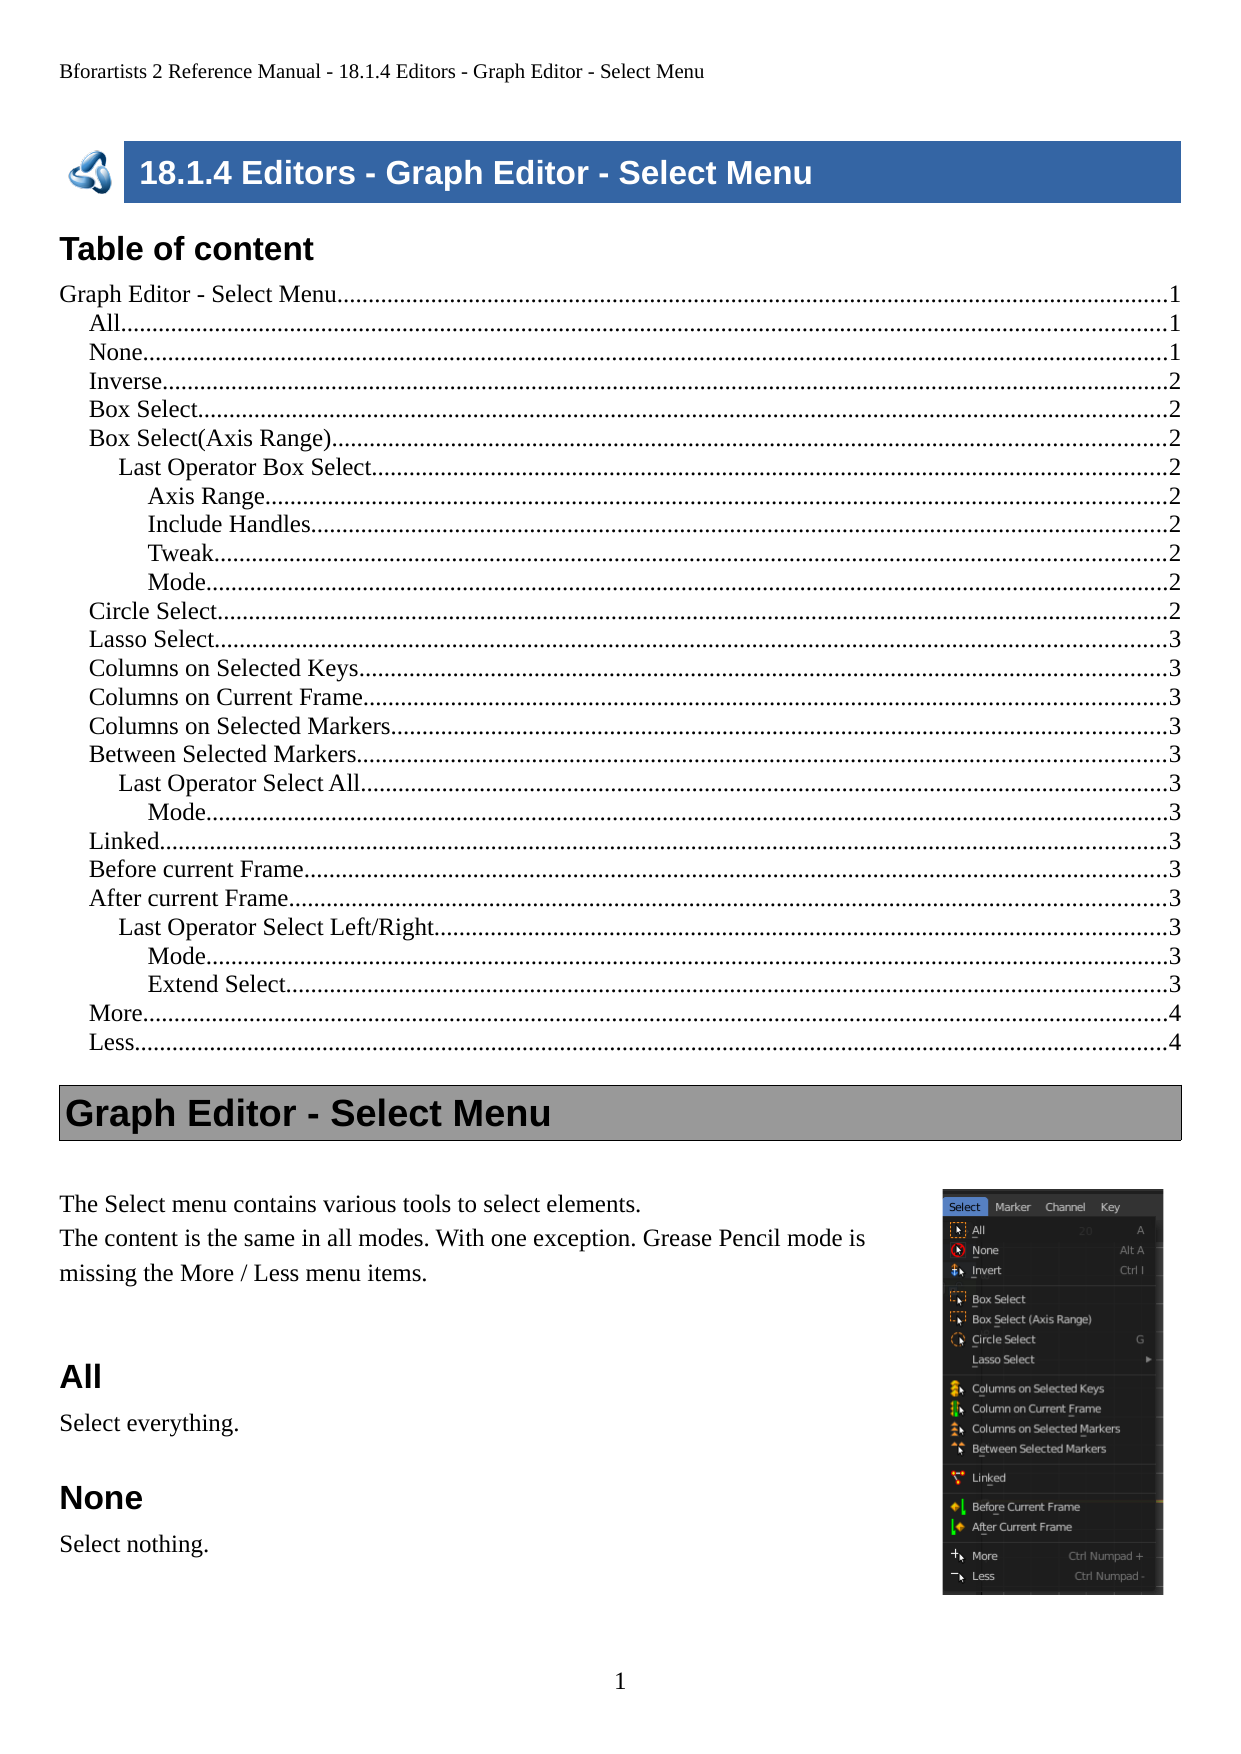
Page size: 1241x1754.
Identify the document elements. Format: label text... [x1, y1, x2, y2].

text Lasso Select 3 [88, 624, 1181, 653]
text The Select menu contains various tools to select elements. The content is the same in all modes. With one exception. Grease Pencil mode is missing the More / Less menu items. [59, 1189, 942, 1287]
text Last Operator Select All 3 [118, 768, 1181, 797]
text Last Operator Select Left/Right 3 [118, 912, 1181, 941]
text Less 4 [88, 1027, 1181, 1056]
text Box Select 2 [88, 394, 1181, 423]
text Axis Range 2 [147, 481, 1181, 509]
text Circle Select 2 [88, 596, 1181, 624]
text All 1 [88, 308, 1181, 337]
text [1164, 1529, 1181, 1557]
text Before current Frame 3 [88, 854, 1181, 883]
text Columns on Current Frame 3 [88, 682, 1181, 711]
text After current Frame 3 [88, 883, 1181, 912]
subtitle [1164, 1477, 1181, 1516]
subtitle Table of content [59, 228, 1181, 267]
text Mode 2 [147, 567, 1181, 596]
text Mode 3 [147, 941, 1181, 969]
text Select everything. [59, 1408, 942, 1436]
text Include Handles 2 [147, 509, 1181, 538]
text Columns on Selected Markers 3 [88, 711, 1181, 739]
text Select nothing. [59, 1529, 942, 1557]
text [1164, 1408, 1181, 1436]
text More 4 [88, 998, 1181, 1027]
text Linked 3 [88, 826, 1181, 854]
subtitle [1164, 1356, 1181, 1395]
text Box Select(Axis Range) 2 [88, 423, 1181, 452]
table_header 18.1.4 Editors - Graph Editor - Select Menu [124, 141, 1181, 203]
subtitle None [59, 1477, 942, 1516]
picture [942, 1189, 1164, 1595]
text Tweak 2 [147, 538, 1181, 567]
text Graph Editor - Select Menu 1 [59, 279, 1181, 308]
picture [65, 147, 114, 197]
text Extend Select 3 [147, 969, 1181, 998]
table_header Graph Editor - Select Menu [60, 1086, 1181, 1140]
text Columns on Selected Keys 3 [88, 653, 1181, 682]
text Last Operator Box Select 2 [118, 452, 1181, 481]
text Mode 3 [147, 797, 1181, 826]
text None 1 [88, 337, 1181, 366]
text Between Selected Markers 3 [88, 739, 1181, 768]
text Inverse 2 [88, 366, 1181, 394]
table_header [59, 141, 124, 203]
subtitle All [59, 1356, 942, 1395]
